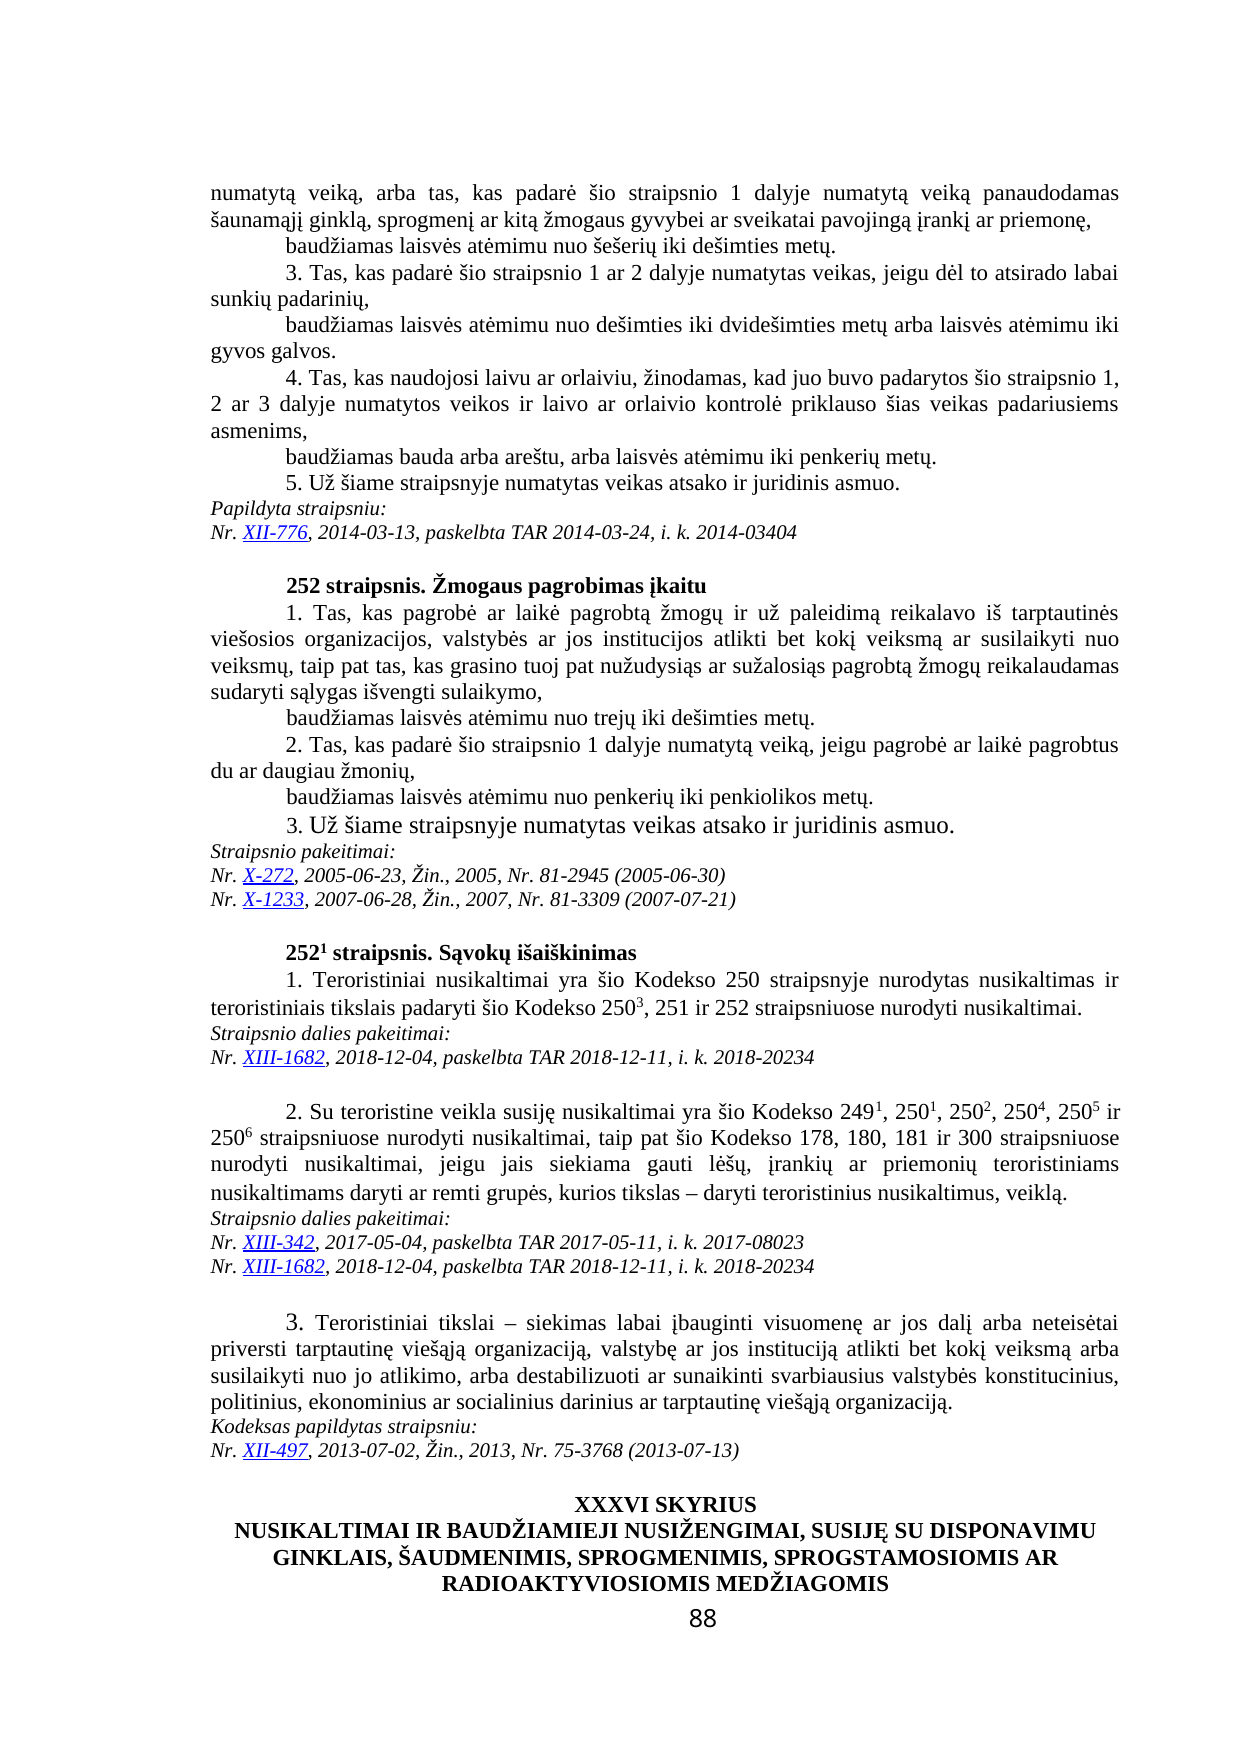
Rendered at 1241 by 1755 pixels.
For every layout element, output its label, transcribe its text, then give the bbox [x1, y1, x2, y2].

text numatytą veiką, arba tas, kas padarė šio straipsnio 1 dalyje numatytą veiką panaudodamas šaunamąjį ginklą, sprogmenį ar kitą žmogaus gyvybei ar sveikatai pavojingą įrankį ar priemonę, [210, 179, 1120, 232]
text Nr. X-272, 2005-06-23, Žin., 2005, Nr. 81-2945 (2005-06-30) [210, 863, 1120, 887]
text 5. Už šiame straipsnyje numatytas veikas atsako ir juridinis asmuo. [210, 469, 1120, 496]
text 2. Tas, kas padarė šio straipsnio 1 dalyje numatytą veiką, jeigu pagrobė ar laikė pagrobtus du ar daugiau žmonių, [210, 731, 1120, 783]
text baudžiamas laisvės atėmimu nuo dešimties iki dvidešimties metų arba laisvės atėmimu iki gyvos galvos. [210, 311, 1120, 364]
text Nr. XII-497, 2013-07-02, Žin., 2013, Nr. 75-3768 (2013-07-13) [210, 1438, 1120, 1462]
text Nr. XII-776, 2014-03-13, paskelbta TAR 2014-03-24, i. k. 2014-03404 [210, 520, 1120, 544]
text baudžiamas bauda arba areštu, arba laisvės atėmimu iki penkerių metų. [210, 443, 1120, 469]
text baudžiamas laisvės atėmimu nuo trejų iki dešimties metų. [210, 704, 1106, 731]
text 3. Teroristiniai tikslai – siekimas labai įbauginti visuomenę ar jos dalį arba neteisėtai priversti tarptautinę viešąją organizaciją, valstybę ar jos instituciją atlikti bet kokį veiksmą arba susilaikyti nuo jo atlikimo, arba destabilizuoti ar sunaikinti svarbiausius valstybės konstitucinius, politinius, ekonominius ar socialinius darinius ar tarptautinę viešąją organizaciją. [210, 1307, 1120, 1414]
text Straipsnio pakeitimai: [210, 838, 1120, 863]
text Kodeksas papildytas straipsniu: [210, 1414, 1120, 1438]
text 252 straipsnis. Žmogaus pagrobimas įkaitu [210, 573, 1106, 599]
text Nr. X-1233, 2007-06-28, Žin., 2007, Nr. 81-3309 (2007-07-21) [210, 887, 1120, 911]
text 4. Tas, kas naudojosi laivu ar orlaiviu, žinodamas, kad juo buvo padarytos šio straipsnio 1, 2 ar 3 dalyje numatytos veikos ir laivo ar orlaivio kontrolė priklauso šias veikas padariusiems asmenims, [210, 364, 1120, 443]
text Nr. XIII-1682, 2018-12-04, paskelbta TAR 2018-12-11, i. k. 2018-20234 [210, 1254, 1120, 1278]
text 1. Tas, kas pagrobė ar laikė pagrobtą žmogų ir už paleidimą reikalavo iš tarptautinės viešosios organizacijos, valstybės ar jos institucijos atlikti bet kokį veiksmą ar susilaikyti nuo veiksmų, taip pat tas, kas grasino tuoj pat nužudysiąs ar sužalosiąs pagrobtą žmogų reikalaudamas sudaryti sąlygas išvengti sulaikymo, [210, 599, 1120, 704]
text 1. Teroristiniai nusikaltimai yra šio Kodekso 250 straipsnyje nurodytas nusikaltimas ir teroristiniais tikslais padaryti šio Kodekso 2503, 251 ir 252 straipsniuose nurodyti nusikaltimai. [210, 966, 1120, 1021]
text 2. Su teroristine veikla susiję nusikaltimai yra šio Kodekso 2491, 2501, 2502, 2504, 2505 ir 2506 straipsniuose nurodyti nusikaltimai, taip pat šio Kodekso 178, 180, 181 ir 300 straipsniuose nurodyti nusikaltimai, jeigu jais siekiama gauti lėšų, įrankių ar priemonių teroristiniams nusikaltimams daryti ar remti grupės, kurios tikslas – daryti teroristinius nusikaltimus, veiklą. [210, 1098, 1120, 1206]
text Straipsnio dalies pakeitimai: [210, 1206, 1120, 1230]
text XXXVI SKYRIUS [210, 1491, 1120, 1518]
text NUSIKALTIMAI IR BAUDŽIAMIEJI NUSIŽENGIMAI, SUSIJĘ SU DISPONAVIMU GINKLAIS, ŠAUDMENIMIS, SPROGMENIMIS, SPROGSTAMOSIOMIS AR RADIOAKTYVIOSIOMIS MEDŽIAGOMIS [210, 1518, 1120, 1597]
text baudžiamas laisvės atėmimu nuo šešerių iki dešimties metų. [210, 232, 1120, 258]
text Nr. XIII-1682, 2018-12-04, paskelbta TAR 2018-12-11, i. k. 2018-20234 [210, 1045, 1120, 1069]
text Straipsnio dalies pakeitimai: [210, 1021, 1120, 1045]
text Nr. XIII-342, 2017-05-04, paskelbta TAR 2017-05-11, i. k. 2017-08023 [210, 1230, 1120, 1254]
text 2521 straipsnis. Sąvokų išaiškinimas [210, 939, 1120, 966]
text 3. Tas, kas padarė šio straipsnio 1 ar 2 dalyje numatytas veikas, jeigu dėl to atsirado labai sunkių padarinių, [210, 258, 1120, 311]
text Papildyta straipsniu: [210, 496, 1120, 520]
text 3. Už šiame straipsnyje numatytas veikas atsako ir juridinis asmuo. [210, 810, 1106, 838]
text baudžiamas laisvės atėmimu nuo penkerių iki penkiolikos metų. [210, 783, 1106, 810]
